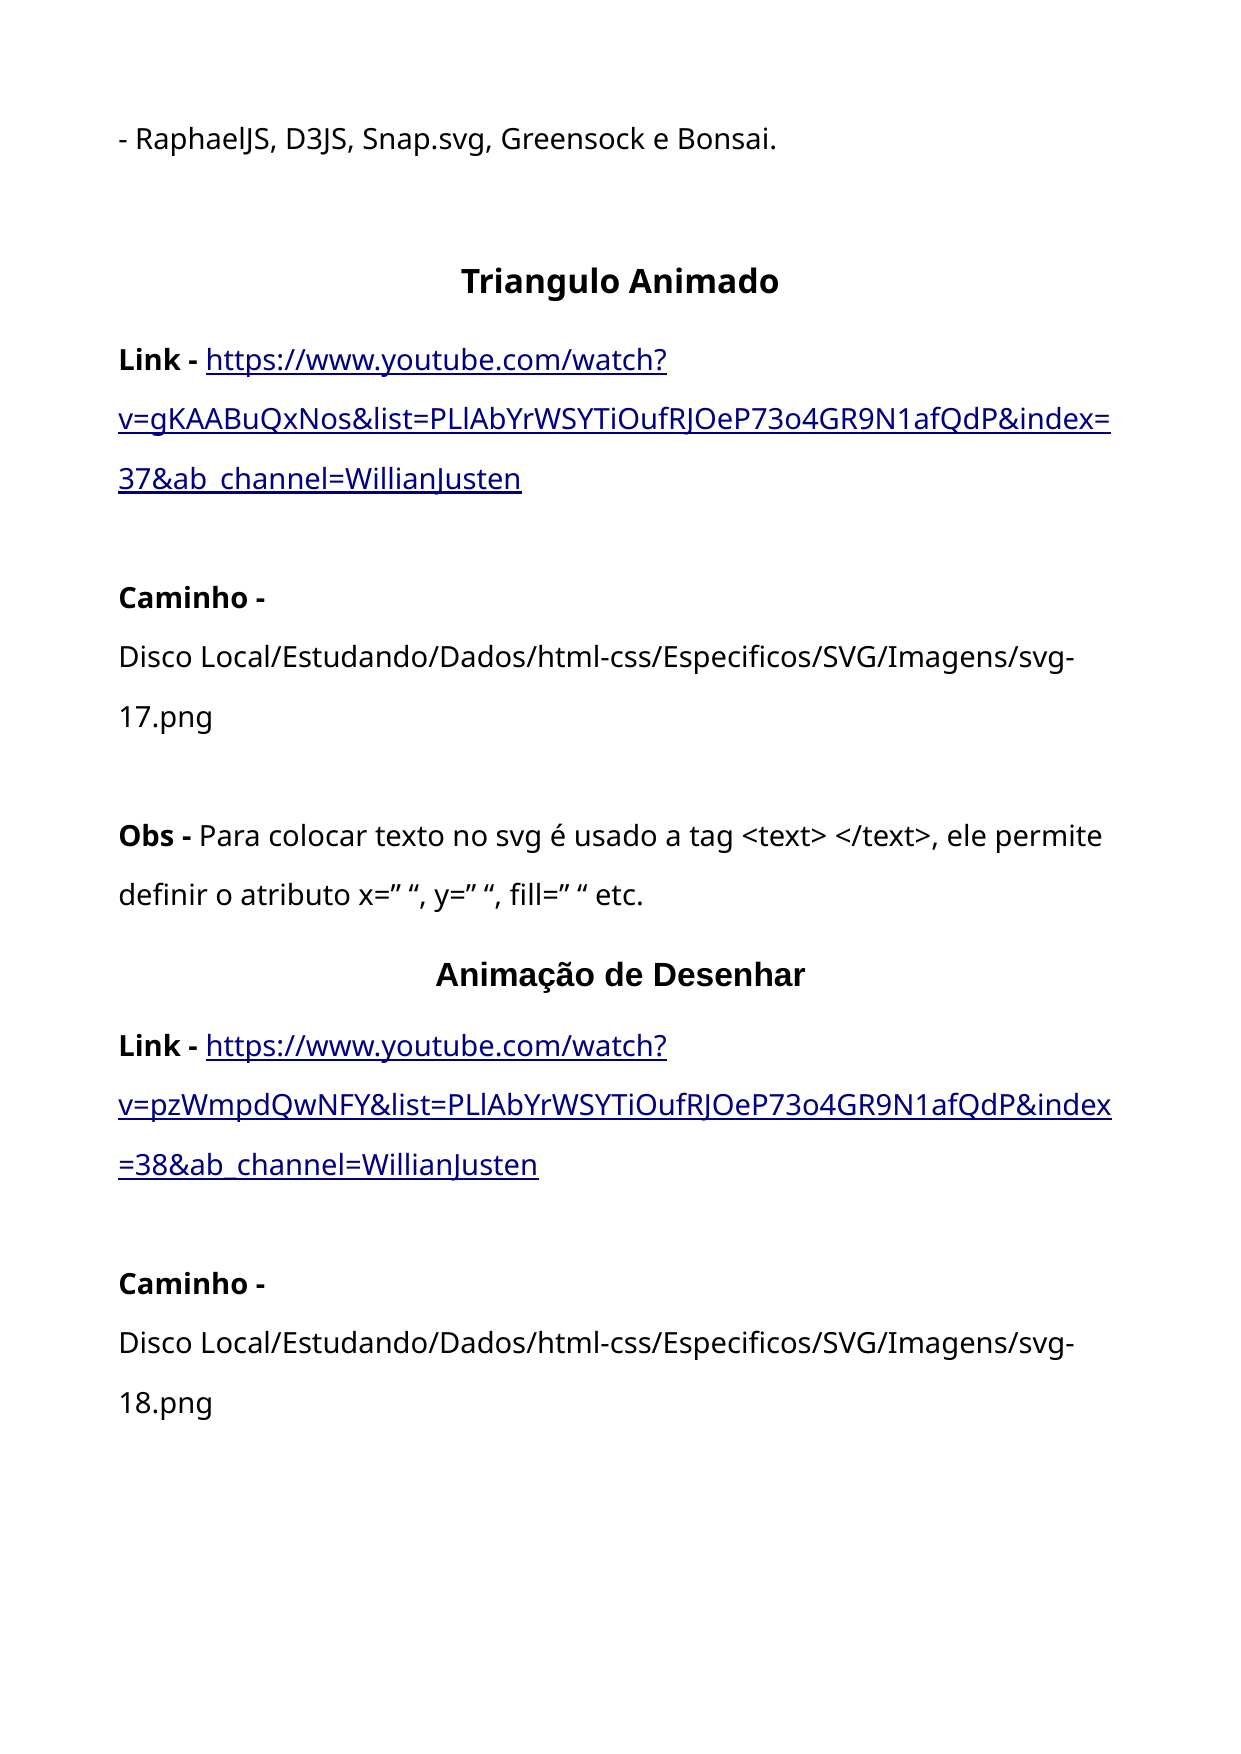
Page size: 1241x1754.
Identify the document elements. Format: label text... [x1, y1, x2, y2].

text Link - https://www.youtube.com/watch?v=gKAABuQxNos&list=PLlAbYrWSYTiOufRJOeP73o4GR9N1afQdP&index=37&ab_channel=WillianJusten [118, 339, 1122, 498]
text Caminho - [118, 577, 1122, 617]
text Caminho - [118, 1263, 1122, 1303]
text Obs - Para colocar texto no svg é usado a tag <text> </text>, ele permite definir o atributo x=” “, y=” “, fill=” “ etc. [118, 815, 1122, 914]
subtitle Triangulo Animado [118, 258, 1122, 304]
text Disco Local/Estudando/Dados/html-css/Especificos/SVG/Imagens/svg-18.png [118, 1322, 1122, 1422]
text Disco Local/Estudando/Dados/html-css/Especificos/SVG/Imagens/svg-17.png [118, 636, 1122, 736]
subtitle Animação de Desenhar [118, 954, 1122, 993]
text - RaphaelJS, D3JS, Snap.svg, Greensock e Bonsai. [118, 118, 1122, 158]
text Link - https://www.youtube.com/watch?v=pzWmpdQwNFY&list=PLlAbYrWSYTiOufRJOeP73o4GR9N1afQdP&index=38&ab_channel=WillianJusten [118, 1025, 1122, 1184]
